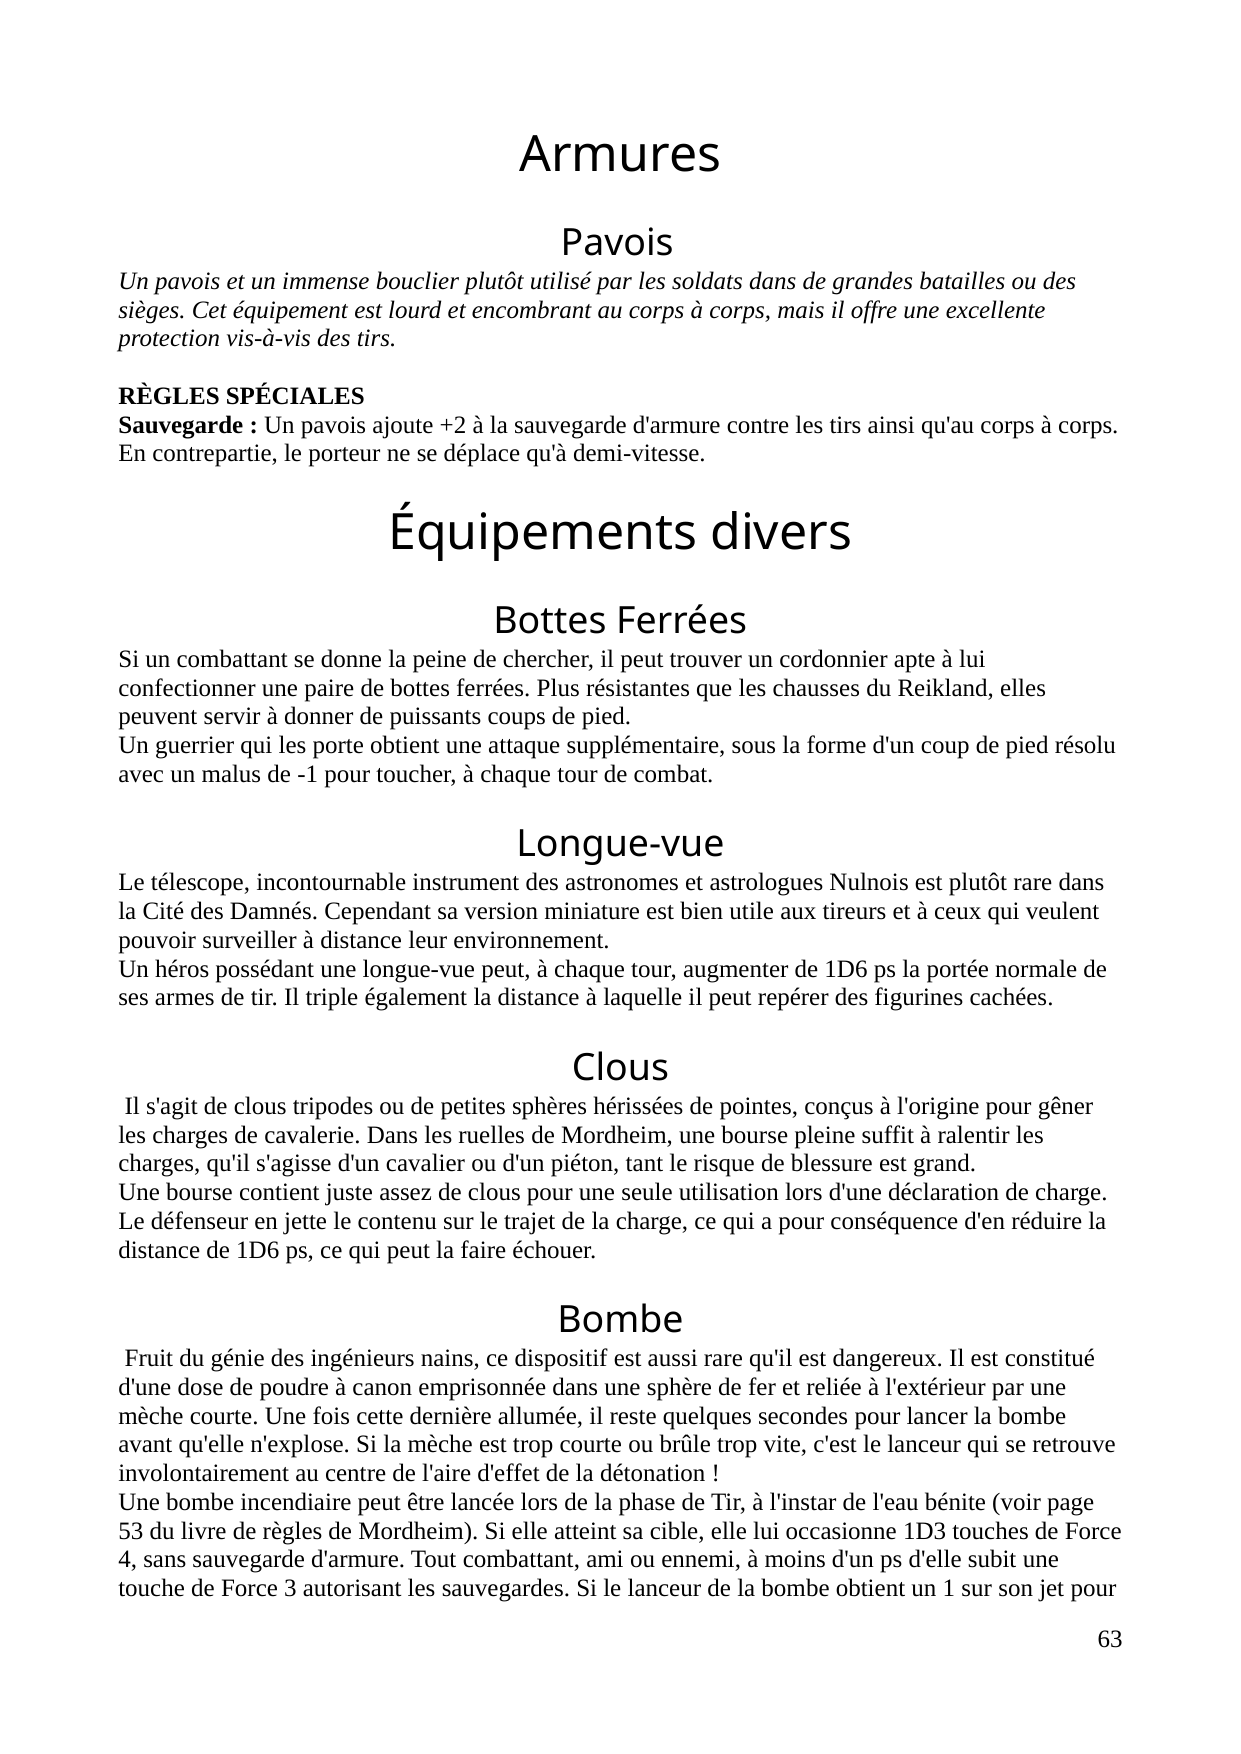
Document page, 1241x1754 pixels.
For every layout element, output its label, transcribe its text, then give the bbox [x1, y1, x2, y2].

text Un pavois et un immense bouclier plutôt utilisé par les soldats dans de grandes batailles ou des sièges. Cet équipement est lourd et encombrant au corps à corps, mais il offre une excellente protection vis-à-vis des tirs. [118, 266, 1122, 381]
text Bombe [118, 1263, 1122, 1343]
text Équipements divers [118, 496, 1122, 564]
text Si un combattant se donne la peine de chercher, il peut trouver un cordonnier apte à lui confectionner une paire de bottes ferrées. Plus résistantes que les chausses du Reikland, elles peuvent servir à donner de puissants coups de pied. Un guerrier qui les porte obtient une attaque supplémentaire, sous la forme d'un coup de pied résolu avec un malus de -1 pour toucher, à chaque tour de combat. [118, 644, 1122, 788]
text Il s'agit de clous tripodes ou de petites sphères hérissées de pointes, conçus à l'origine pour gêner les charges de cavalerie. Dans les ruelles de Mordheim, une bourse pleine suffit à ralentir les charges, qu'il s'agisse d'un cavalier ou d'un piéton, tant le risque de blessure est grand. Une bourse contient juste assez de clous pour une seule utilisation lors d'une déclaration de charge. Le défenseur en jette le contenu sur le trajet de la charge, ce qui a pour conséquence d'en réduire la distance de 1D6 ps, ce qui peut la faire échouer. [118, 1091, 1122, 1263]
text RÈGLES SPÉCIALES Sauvegarde : Un pavois ajoute +2 à la sauvegarde d'armure contre les tirs ainsi qu'au corps à corps. En contrepartie, le porteur ne se déplace qu'à demi-vitesse. [118, 381, 1122, 467]
text Bottes Ferrées [118, 593, 1122, 644]
text Le télescope, incontournable instrument des astronomes et astrologues Nulnois est plutôt rare dans la Cité des Damnés. Cependant sa version miniature est bien utile aux tireurs et à ceux qui veulent pouvoir surveiller à distance leur environnement. Un héros possédant une longue-vue peut, à chaque tour, augmenter de 1D6 ps la portée normale de ses armes de tir. Il triple également la distance à laquelle il peut repérer des figurines cachées. [118, 867, 1122, 1011]
text Pavois [118, 186, 1122, 266]
text Clous [118, 1011, 1122, 1091]
text Fruit du génie des ingénieurs nains, ce dispositif est aussi rare qu'il est dangereux. Il est constitué d'une dose de poudre à canon emprisonnée dans une sphère de fer et reliée à l'extérieur par une mèche courte. Une fois cette dernière allumée, il reste quelques secondes pour lancer la bombe avant qu'elle n'explose. Si la mèche est trop courte ou brûle trop vite, c'est le lanceur qui se retrouve involontairement au centre de l'aire d'effet de la détonation ! Une bombe incendiaire peut être lancée lors de la phase de Tir, à l'instar de l'eau bénite (voir page 53 du livre de règles de Mordheim). Si elle atteint sa cible, elle lui occasionne 1D3 touches de Force 4, sans sauvegarde d'armure. Tout combattant, ami ou ennemi, à moins d'un ps d'elle subit une touche de Force 3 autorisant les sauvegardes. Si le lanceur de la bombe obtient un 1 sur son jet pour [118, 1343, 1122, 1602]
text Armures [118, 118, 1122, 186]
text Longue-vue [118, 788, 1122, 867]
